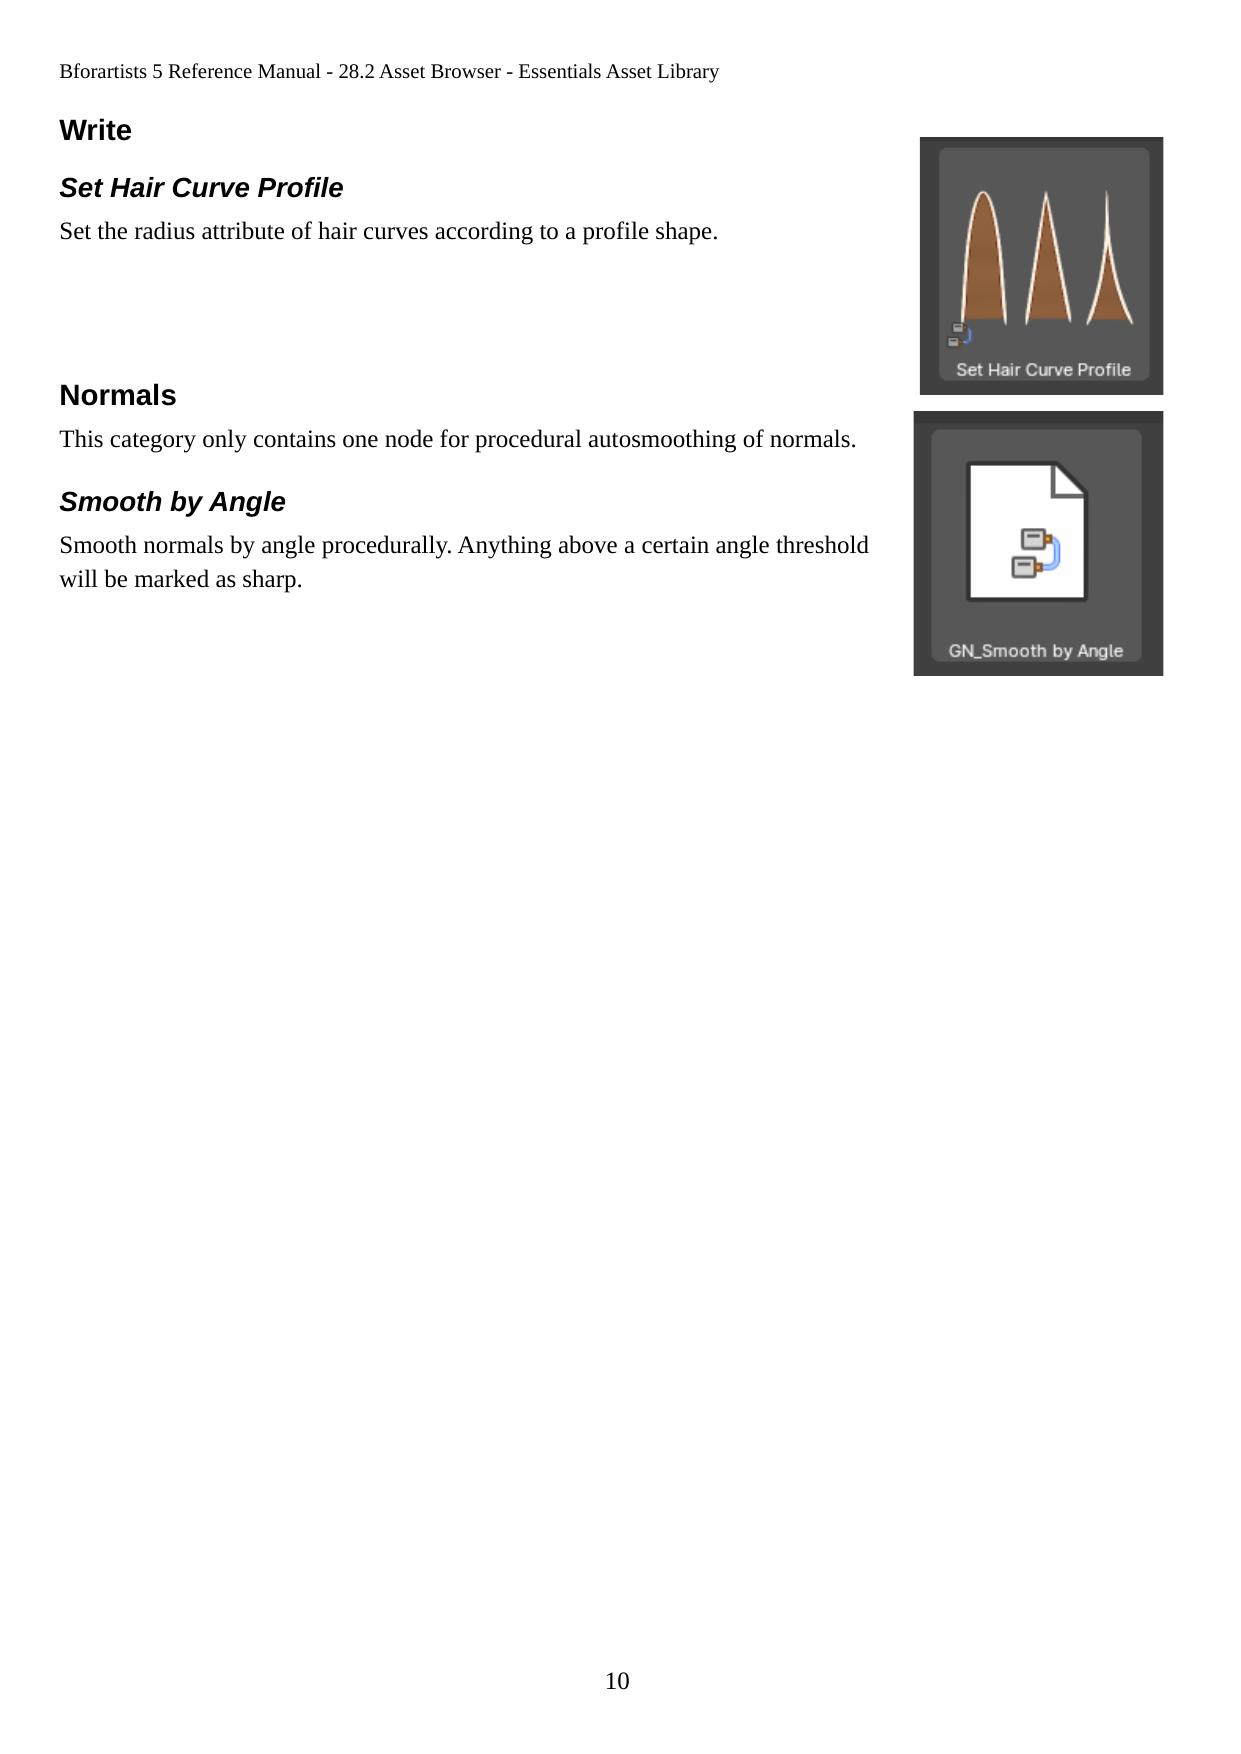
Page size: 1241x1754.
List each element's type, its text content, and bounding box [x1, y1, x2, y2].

picture [919, 137, 1164, 395]
subtitle Write [59, 113, 1181, 146]
subtitle [1164, 171, 1181, 203]
picture [913, 411, 1164, 676]
text Smooth normals by angle procedurally. Anything above a certain angle threshold will be marked as sharp. [59, 530, 913, 593]
subtitle [1164, 485, 1181, 517]
subtitle Smooth by Angle [59, 485, 913, 517]
subtitle Set Hair Curve Profile [59, 171, 919, 203]
subtitle Normals [59, 377, 1181, 411]
text Set the radius attribute of hair curves according to a profile shape. [59, 216, 919, 244]
text This category only contains one node for procedural autosmoothing of normals. [59, 424, 913, 452]
